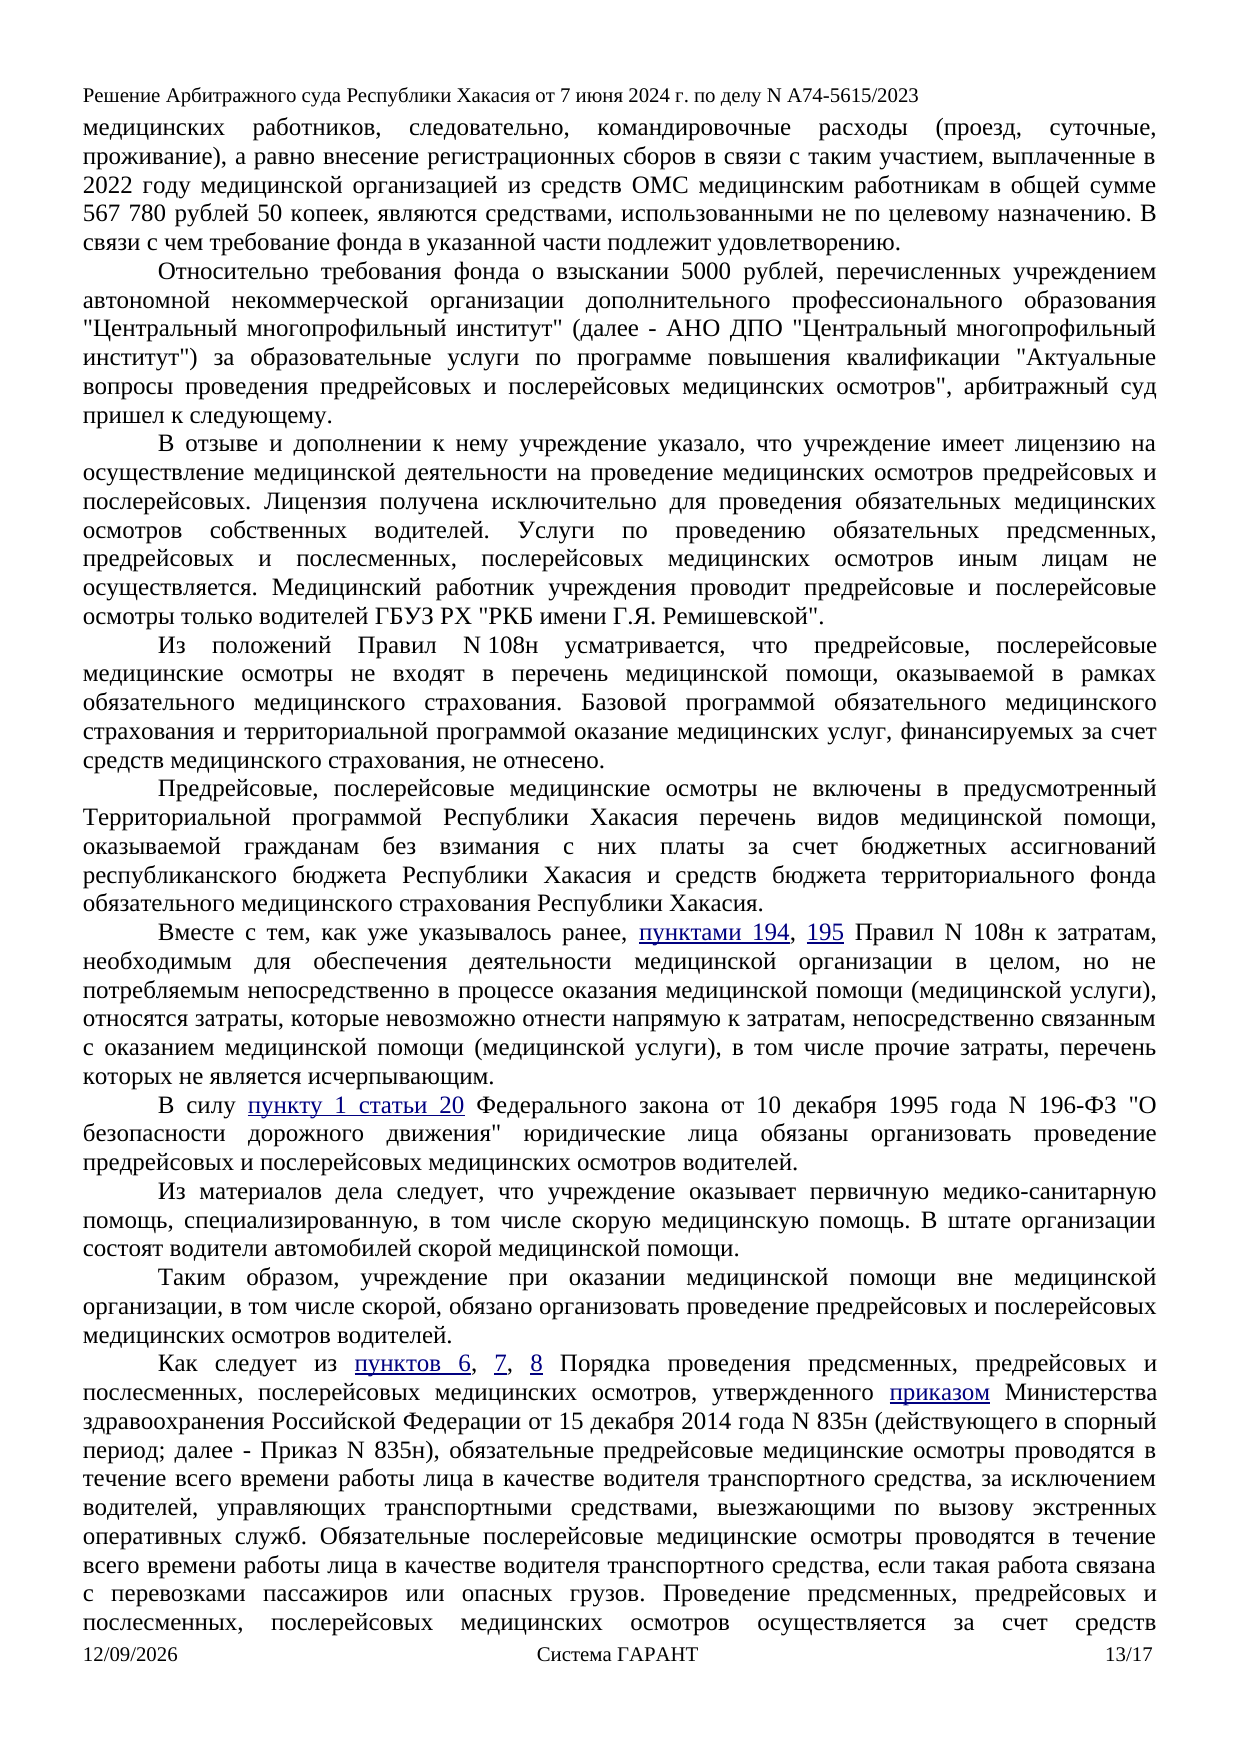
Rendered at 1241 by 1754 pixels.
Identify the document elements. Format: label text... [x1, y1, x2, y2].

text Из материалов дела следует, что учреждение оказывает первичную медико-санитарную помощь, специализированную, в том числе скорую медицинскую помощь. В штате организации состоят водители автомобилей скорой медицинской помощи. [83, 1176, 1157, 1262]
text Предрейсовые, послерейсовые медицинские осмотры не включены в предусмотренный Территориальной программой Республики Хакасия перечень видов медицинской помощи, оказываемой гражданам без взимания с них платы за счет бюджетных ассигнований республиканского бюджета Республики Хакасия и средств бюджета территориального фонда обязательного медицинского страхования Республики Хакасия. [83, 773, 1157, 917]
text В силу пункту 1 статьи 20 Федерального закона от 10 декабря 1995 года N 196-ФЗ "О безопасности дорожного движения" юридические лица обязаны организовать проведение предрейсовых и послерейсовых медицинских осмотров водителей. [83, 1090, 1157, 1176]
text Из положений Правил N 108н усматривается, что предрейсовые, послерейсовые медицинские осмотры не входят в перечень медицинской помощи, оказываемой в рамках обязательного медицинского страхования. Базовой программой обязательного медицинского страхования и территориальной программой оказание медицинских услуг, финансируемых за счет средств медицинского страхования, не отнесено. [83, 630, 1157, 773]
text медицинских работников, следовательно, командировочные расходы (проезд, суточные, проживание), а равно внесение регистрационных сборов в связи с таким участием, выплаченные в 2022 году медицинской организацией из средств ОМС медицинским работникам в общей сумме 567 780 рублей 50 копеек, являются средствами, использованными не по целевому назначению. В связи с чем требование фонда в указанной части подлежит удовлетворению. [83, 112, 1157, 256]
text Таким образом, учреждение при оказании медицинской помощи вне медицинской организации, в том числе скорой, обязано организовать проведение предрейсовых и послерейсовых медицинских осмотров водителей. [83, 1262, 1157, 1348]
text Как следует из пунктов 6, 7, 8 Порядка проведения предсменных, предрейсовых и послесменных, послерейсовых медицинских осмотров, утвержденного приказом Министерства здравоохранения Российской Федерации от 15 декабря 2014 года N 835н (действующего в спорный период; далее - Приказ N 835н), обязательные предрейсовые медицинские осмотры проводятся в течение всего времени работы лица в качестве водителя транспортного средства, за исключением водителей, управляющих транспортными средствами, выезжающими по вызову экстренных оперативных служб. Обязательные послерейсовые медицинские осмотры проводятся в течение всего времени работы лица в качестве водителя транспортного средства, если такая работа связана с перевозками пассажиров или опасных грузов. Проведение предсменных, предрейсовых и послесменных, послерейсовых медицинских осмотров осуществляется за счет средств [83, 1348, 1157, 1636]
text Относительно требования фонда о взыскании 5000 рублей, перечисленных учреждением автономной некоммерческой организации дополнительного профессионального образования "Центральный многопрофильный институт" (далее - АНО ДПО "Центральный многопрофильный институт") за образовательные услуги по программе повышения квалификации "Актуальные вопросы проведения предрейсовых и послерейсовых медицинских осмотров", арбитражный суд пришел к следующему. [83, 256, 1157, 428]
text В отзыве и дополнении к нему учреждение указало, что учреждение имеет лицензию на осуществление медицинской деятельности на проведение медицинских осмотров предрейсовых и послерейсовых. Лицензия получена исключительно для проведения обязательных медицинских осмотров собственных водителей. Услуги по проведению обязательных предсменных, предрейсовых и послесменных, послерейсовых медицинских осмотров иным лицам не осуществляется. Медицинский работник учреждения проводит предрейсовые и послерейсовые осмотры только водителей ГБУЗ РХ "РКБ имени Г.Я. Ремишевской". [83, 428, 1157, 630]
text Вместе с тем, как уже указывалось ранее, пунктами 194, 195 Правил N 108н к затратам, необходимым для обеспечения деятельности медицинской организации в целом, но не потребляемым непосредственно в процессе оказания медицинской помощи (медицинской услуги), относятся затраты, которые невозможно отнести напрямую к затратам, непосредственно связанным с оказанием медицинской помощи (медицинской услуги), в том числе прочие затраты, перечень которых не является исчерпывающим. [83, 917, 1157, 1090]
